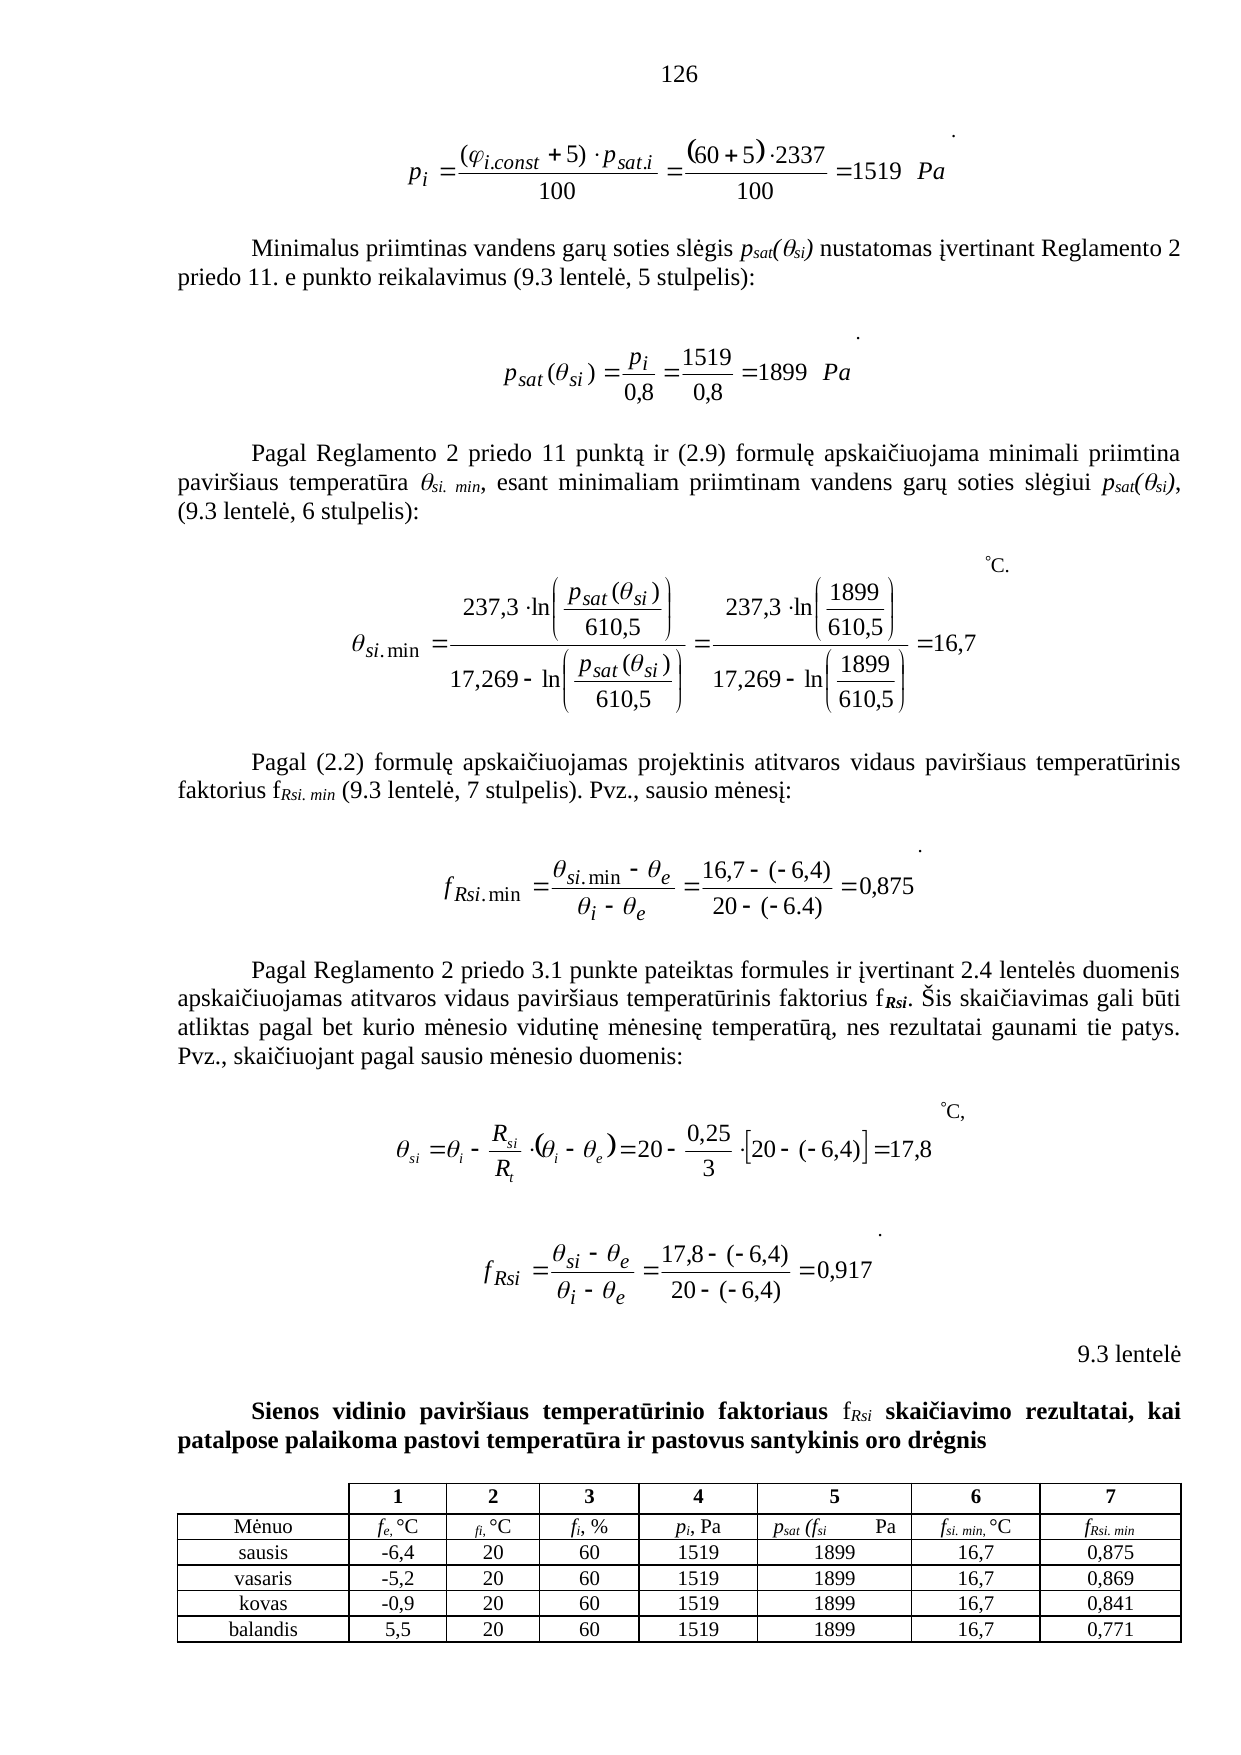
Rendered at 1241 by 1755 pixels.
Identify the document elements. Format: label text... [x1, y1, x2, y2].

table_cell sausis [178, 1540, 348, 1564]
table_cell fe, °C [350, 1515, 446, 1538]
table_cell 16,7 [912, 1566, 1039, 1590]
table_cell kovas [178, 1591, 348, 1615]
table_cell fi, % [540, 1515, 638, 1538]
text Sienos vidinio paviršiaus temperatūrinio faktoriaus fRsi skaičiavimo rezultatai, kai patalpose palaikoma pastovi temperatūra ir pastovus santykinis oro drėgnis [177, 1396, 1181, 1454]
table_header . [177, 833, 1181, 926]
table_header °C, [177, 1099, 1181, 1188]
table_cell 0,771 [1041, 1617, 1180, 1641]
table_header . [177, 1217, 1181, 1310]
table_header [177, 1483, 348, 1513]
text 9.3 lentelė [177, 1339, 1181, 1367]
table_cell 0,841 [1041, 1591, 1180, 1615]
table_cell 1519 [640, 1617, 757, 1641]
table_cell -0,9 [350, 1591, 446, 1615]
table_cell 5,5 [350, 1617, 446, 1641]
table_header °C. [177, 553, 1181, 718]
table_cell 60 [540, 1540, 638, 1564]
table_cell fi, °C [447, 1515, 539, 1538]
table_header 6 [912, 1484, 1039, 1513]
table_cell 16,7 [912, 1591, 1039, 1615]
table_cell 1899 [758, 1591, 911, 1615]
table_cell 20 [447, 1591, 539, 1615]
table_header 2 [447, 1484, 539, 1513]
table_cell 20 [447, 1540, 539, 1564]
table_cell 1519 [640, 1540, 757, 1564]
table_header 7 [1041, 1484, 1180, 1513]
table_header 1 [350, 1484, 446, 1513]
table_cell Mėnuo [178, 1515, 348, 1538]
text Pagal Reglamento 2 priedo 3.1 punkte pateiktas formules ir įvertinant 2.4 lentelės duomenis apskaičiuojamas atitvaros vidaus paviršiaus temperatūrinis faktorius fRsi. Šis skaičiavimas gali būti atliktas pagal bet kurio mėnesio vidutinę mėnesinę temperatūrą, nes rezultatai gaunami tie patys. Pvz., skaičiuojant pagal sausio mėnesio duomenis: [177, 955, 1181, 1070]
table_cell 1519 [640, 1566, 757, 1590]
table_cell 0,869 [1041, 1566, 1180, 1590]
table_cell 16,7 [912, 1617, 1039, 1641]
table_header 3 [540, 1484, 638, 1513]
table_cell 60 [540, 1617, 638, 1641]
table_cell 1899 [758, 1540, 911, 1564]
text Pagal Reglamento 2 priedo 11 punktą ir (2.9) formulę apskaičiuojama minimali priimtina paviršiaus temperatūra qsi. min, esant minimaliam priimtinam vandens garų soties slėgiui psat(qsi), (9.3 lentelė, 6 stulpelis): [177, 438, 1181, 524]
table_cell 1899 [758, 1617, 911, 1641]
text Pagal (2.2) formulę apskaičiuojamas projektinis atitvaros vidaus paviršiaus temperatūrinis faktorius fRsi. min (9.3 lentelė, 7 stulpelis). Pvz., sausio mėnesį: [177, 747, 1181, 804]
table_header . [177, 118, 1181, 205]
table_cell 1519 [640, 1591, 757, 1615]
table_header 4 [640, 1484, 757, 1513]
table_cell -5,2 [350, 1566, 446, 1590]
table_header 5 [758, 1484, 911, 1513]
table_cell 20 [447, 1566, 539, 1590]
table_cell 60 [540, 1566, 638, 1590]
table_cell fsi. min, °C [912, 1515, 1039, 1538]
text Minimalus priimtinas vandens garų soties slėgis psat(qsi) nustatomas įvertinant Reglamento 2 priedo 11. e punkto reikalavimus (9.3 lentelė, 5 stulpelis): [177, 233, 1181, 291]
table_cell vasaris [178, 1566, 348, 1590]
table_cell pi, Pa [640, 1515, 757, 1538]
table_cell fRsi. min [1041, 1515, 1180, 1538]
table_cell psat (fsiPa [758, 1515, 911, 1538]
table_cell 60 [540, 1591, 638, 1615]
table_header . [177, 320, 1181, 409]
table_cell balandis [178, 1617, 348, 1641]
table_cell 1899 [758, 1566, 911, 1590]
table_cell 20 [447, 1617, 539, 1641]
table_cell 16,7 [912, 1540, 1039, 1564]
table_cell -6,4 [350, 1540, 446, 1564]
table_cell 0,875 [1041, 1540, 1180, 1564]
